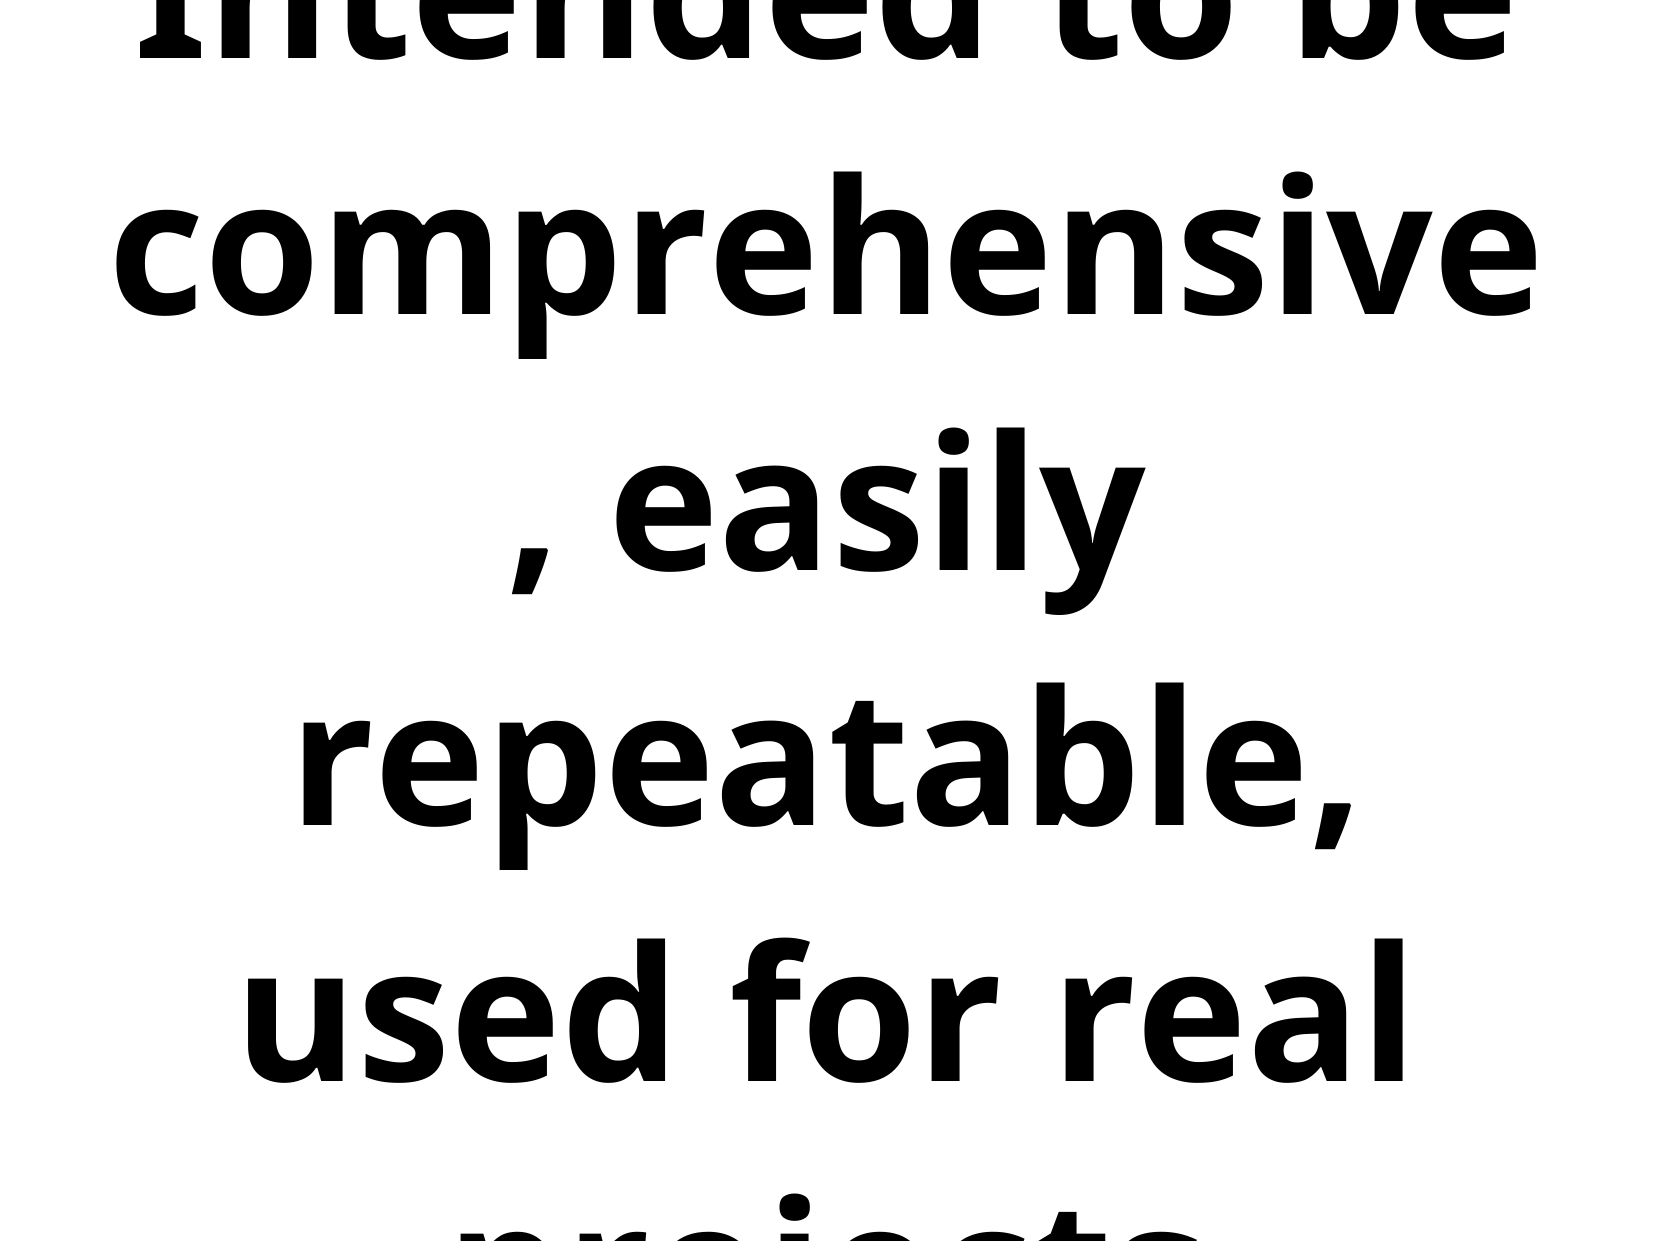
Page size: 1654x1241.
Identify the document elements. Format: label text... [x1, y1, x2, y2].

title Intended to be comprehensive, easily repeatable, used for real projects [82, 49, 1571, 1201]
